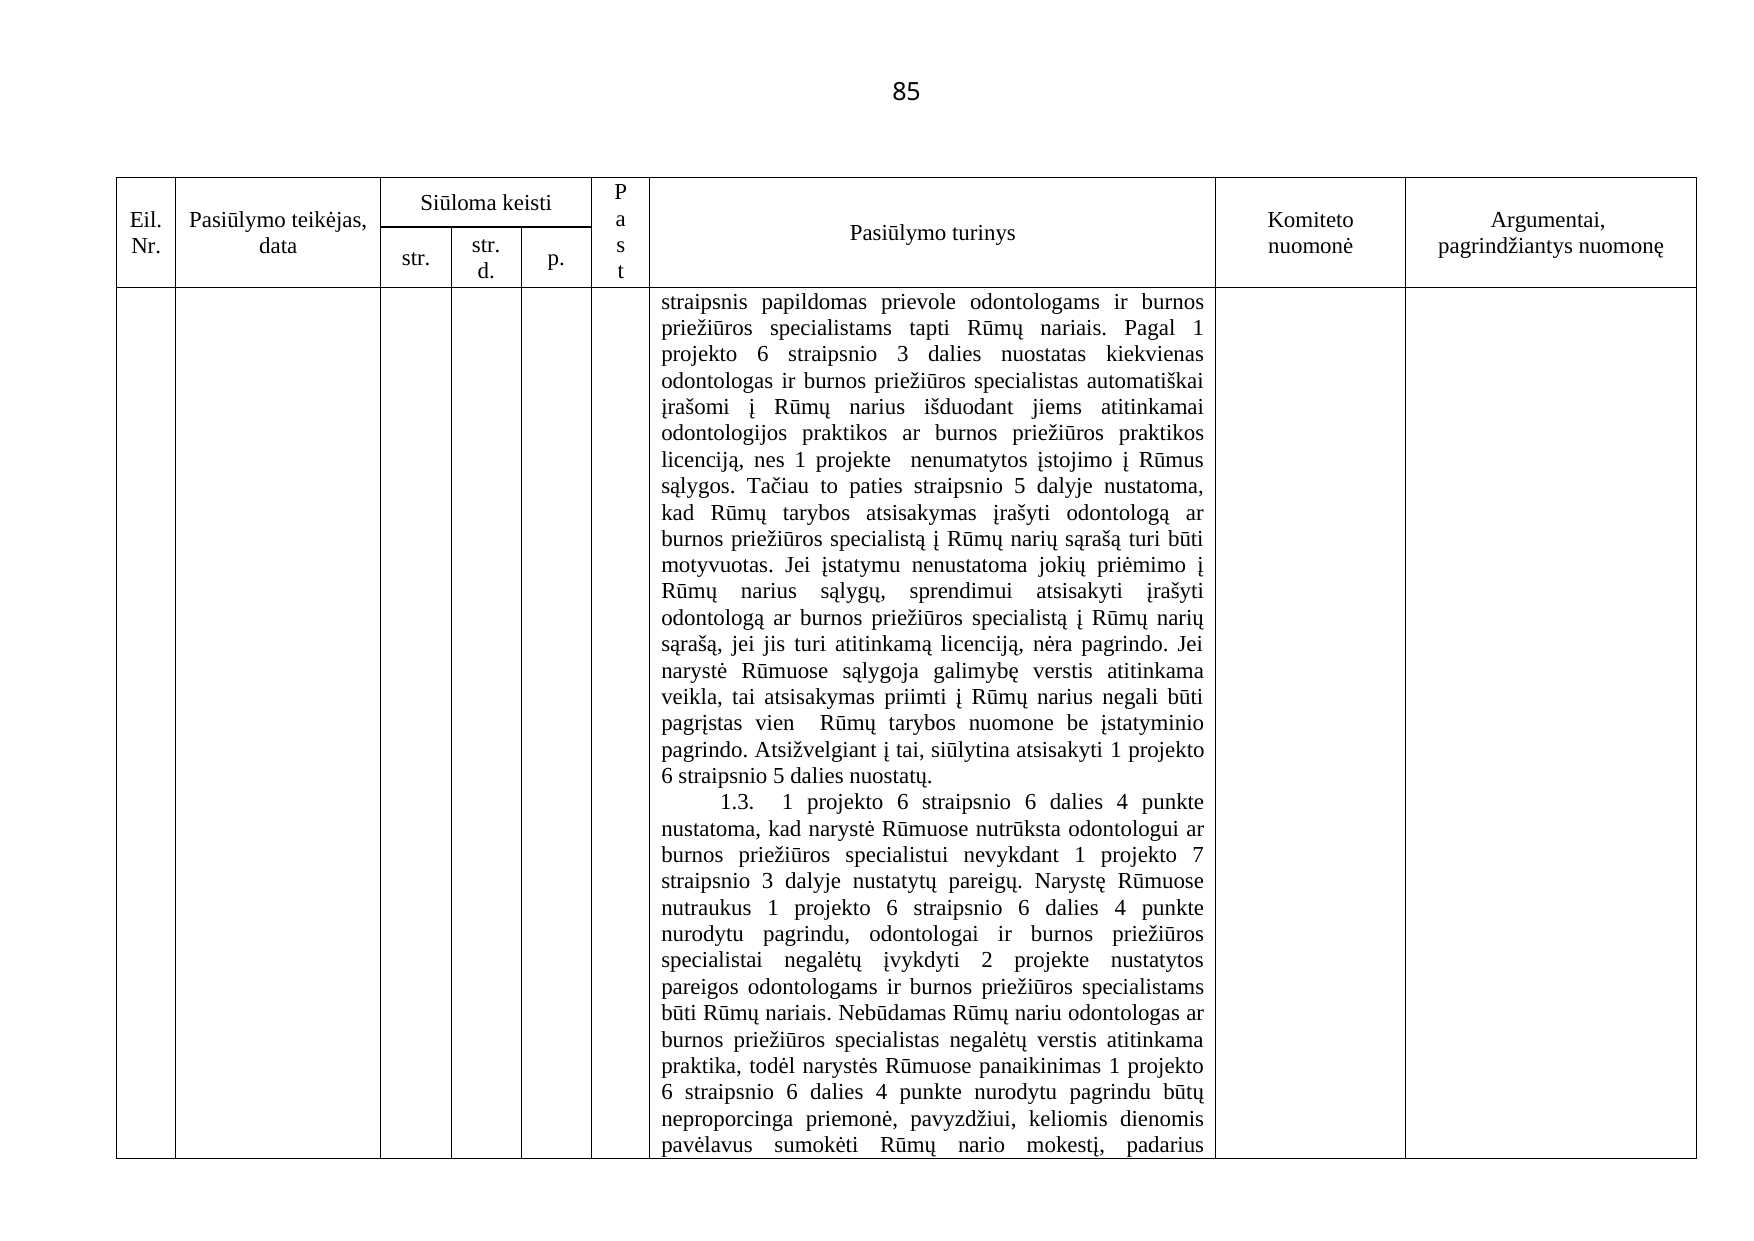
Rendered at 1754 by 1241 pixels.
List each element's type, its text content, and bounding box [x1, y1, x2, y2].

table_header Pasiūlymo turinys [650, 178, 1215, 287]
table_header Argumentai, pagrindžiantys nuomonę [1406, 178, 1696, 287]
table_cell straipsnis papildomas prievole odontologams ir burnos priežiūros specialistams tapti Rūmų nariais. Pagal 1 projekto 6 straipsnio 3 dalies nuostatas kiekvienas odontologas ir burnos priežiūros specialistas automatiškai įrašomi į Rūmų narius išduodant jiems atitinkamai odontologijos praktikos ar burnos priežiūros praktikos licenciją, nes 1 projekte nenumatytos įstojimo į Rūmus sąlygos. Tačiau to paties straipsnio 5 dalyje nustatoma, kad Rūmų tarybos atsisakymas įrašyti odontologą ar burnos priežiūros specialistą į Rūmų narių sąrašą turi būti motyvuotas. Jei įstatymu nenustatoma jokių priėmimo į Rūmų narius sąlygų, sprendimui atsisakyti įrašyti odontologą ar burnos priežiūros specialistą į Rūmų narių sąrašą, jei jis turi atitinkamą licenciją, nėra pagrindo. Jei narystė Rūmuose sąlygoja galimybę verstis atitinkama veikla, tai atsisakymas priimti į Rūmų narius negali būti pagrįstas vien Rūmų tarybos nuomone be įstatyminio pagrindo. Atsižvelgiant į tai, siūlytina atsisakyti 1 projekto 6 straipsnio 5 dalies nuostatų. 1.3. 1 projekto 6 straipsnio 6 dalies 4 punkte nustatoma, kad narystė Rūmuose nutrūksta odontologui ar burnos priežiūros specialistui nevykdant 1 projekto 7 straipsnio 3 dalyje nustatytų pareigų. Narystę Rūmuose nutraukus 1 projekto 6 straipsnio 6 dalies 4 punkte nurodytu pagrindu, odontologai ir burnos priežiūros specialistai negalėtų įvykdyti 2 projekte nustatytos pareigos odontologams ir burnos priežiūros specialistams būti Rūmų nariais. Nebūdamas Rūmų nariu odontologas ar burnos priežiūros specialistas negalėtų verstis atitinkama praktika, todėl narystės Rūmuose panaikinimas 1 projekto 6 straipsnio 6 dalies 4 punkte nurodytu pagrindu būtų neproporcinga priemonė, pavyzdžiui, keliomis dienomis pavėlavus sumokėti Rūmų nario mokestį, padarius [650, 288, 1215, 1157]
table_cell str. [381, 228, 451, 287]
table_cell [1216, 288, 1405, 1157]
table_cell [522, 288, 591, 1157]
table_cell [1406, 288, 1696, 1157]
table_cell [381, 288, 451, 1157]
table_cell str. d. [452, 228, 521, 287]
table_cell [592, 288, 649, 1157]
table_header Pastabos [592, 178, 649, 287]
table_cell [117, 288, 175, 1157]
table_header Eil. Nr. [117, 178, 175, 287]
table_header Pasiūlymo teikėjas, data [176, 178, 380, 287]
table_cell [176, 288, 380, 1157]
table_cell [452, 288, 521, 1157]
table_header Komiteto nuomonė [1216, 178, 1405, 287]
table_cell p. [522, 228, 591, 287]
table_header Siūloma keisti [381, 178, 591, 226]
